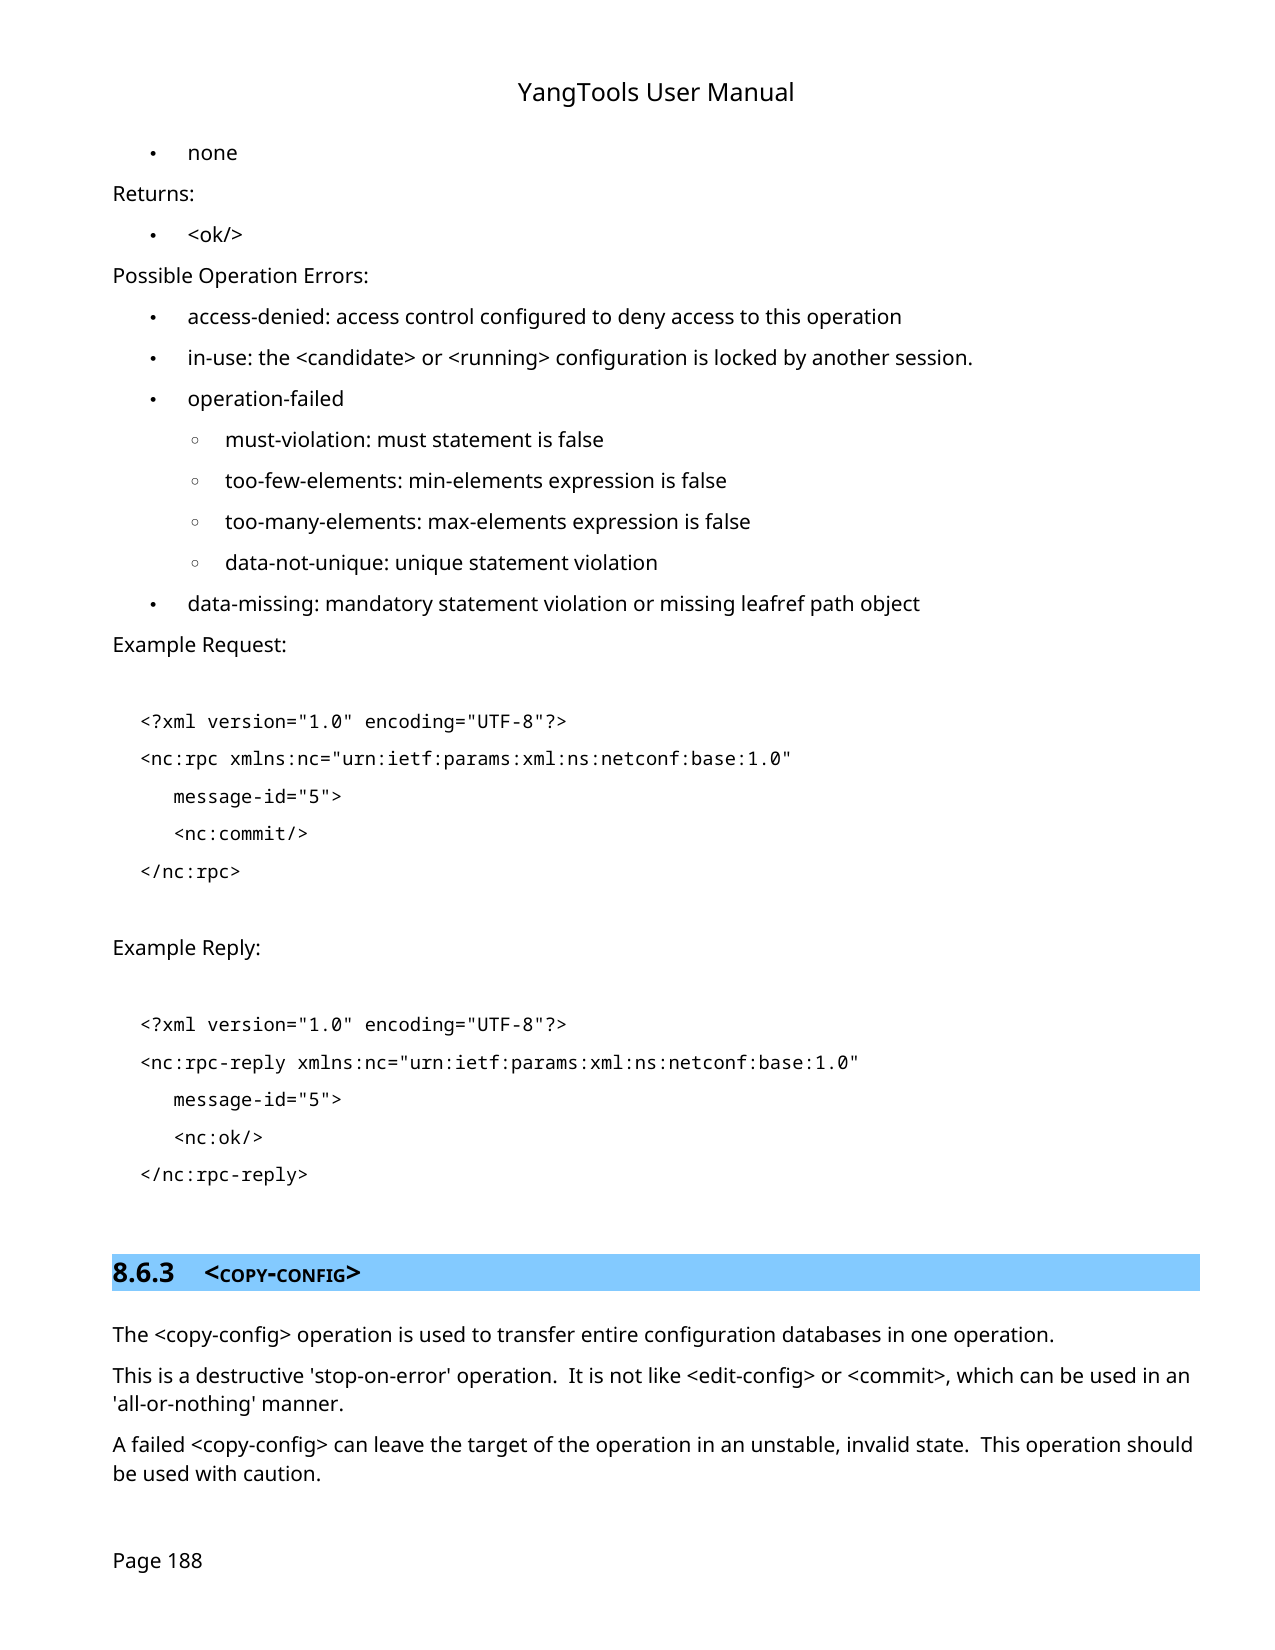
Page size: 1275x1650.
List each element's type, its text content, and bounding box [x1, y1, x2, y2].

list in-use: the <candidate> or <running> configuration is locked by another session. [150, 343, 1200, 372]
list data-not-unique: unique statement violation [187, 548, 1200, 576]
text <nc:rpc xmlns:nc="urn:ietf:params:xml:ns:netconf:base:1.0" [139, 746, 1200, 771]
text The <copy-config> operation is used to transfer entire configuration databases in one operation. [112, 1320, 1200, 1348]
text Example Reply: [112, 933, 1200, 962]
text Possible Operation Errors: [112, 261, 1200, 290]
list too-many-elements: max-elements expression is false [187, 507, 1200, 535]
text </nc:rpc-reply> [139, 1162, 1200, 1187]
text Returns: [112, 179, 1200, 208]
list must-violation: must statement is false [187, 425, 1200, 453]
list data-missing: mandatory statement violation or missing leafref path object [150, 589, 1200, 617]
list <ok/> [150, 220, 1200, 249]
list none [150, 138, 1200, 167]
text <nc:rpc-reply xmlns:nc="urn:ietf:params:xml:ns:netconf:base:1.0" [139, 1049, 1200, 1075]
text This is a destructive 'stop-on-error' operation. It is not like <edit-config> or <commit>, which can be used in an 'all-or-nothing' manner. [112, 1361, 1200, 1418]
text message-id="5"> [139, 783, 1200, 809]
list access-denied: access control configured to deny access to this operation [150, 302, 1200, 331]
text message-id="5"> [139, 1087, 1200, 1112]
text <?xml version="1.0" encoding="UTF-8"?> [139, 1012, 1200, 1037]
text Example Request: [112, 630, 1200, 658]
list too-few-elements: min-elements expression is false [187, 466, 1200, 494]
subtitle <copy-config> [112, 1254, 1200, 1291]
list operation-failed [150, 384, 1200, 413]
text </nc:rpc> [139, 858, 1200, 884]
text <nc:ok/> [139, 1124, 1200, 1150]
text <nc:commit/> [139, 821, 1200, 846]
text <?xml version="1.0" encoding="UTF-8"?> [139, 708, 1200, 734]
text A failed <copy-config> can leave the target of the operation in an unstable, invalid state. This operation should be used with caution. [112, 1430, 1200, 1487]
